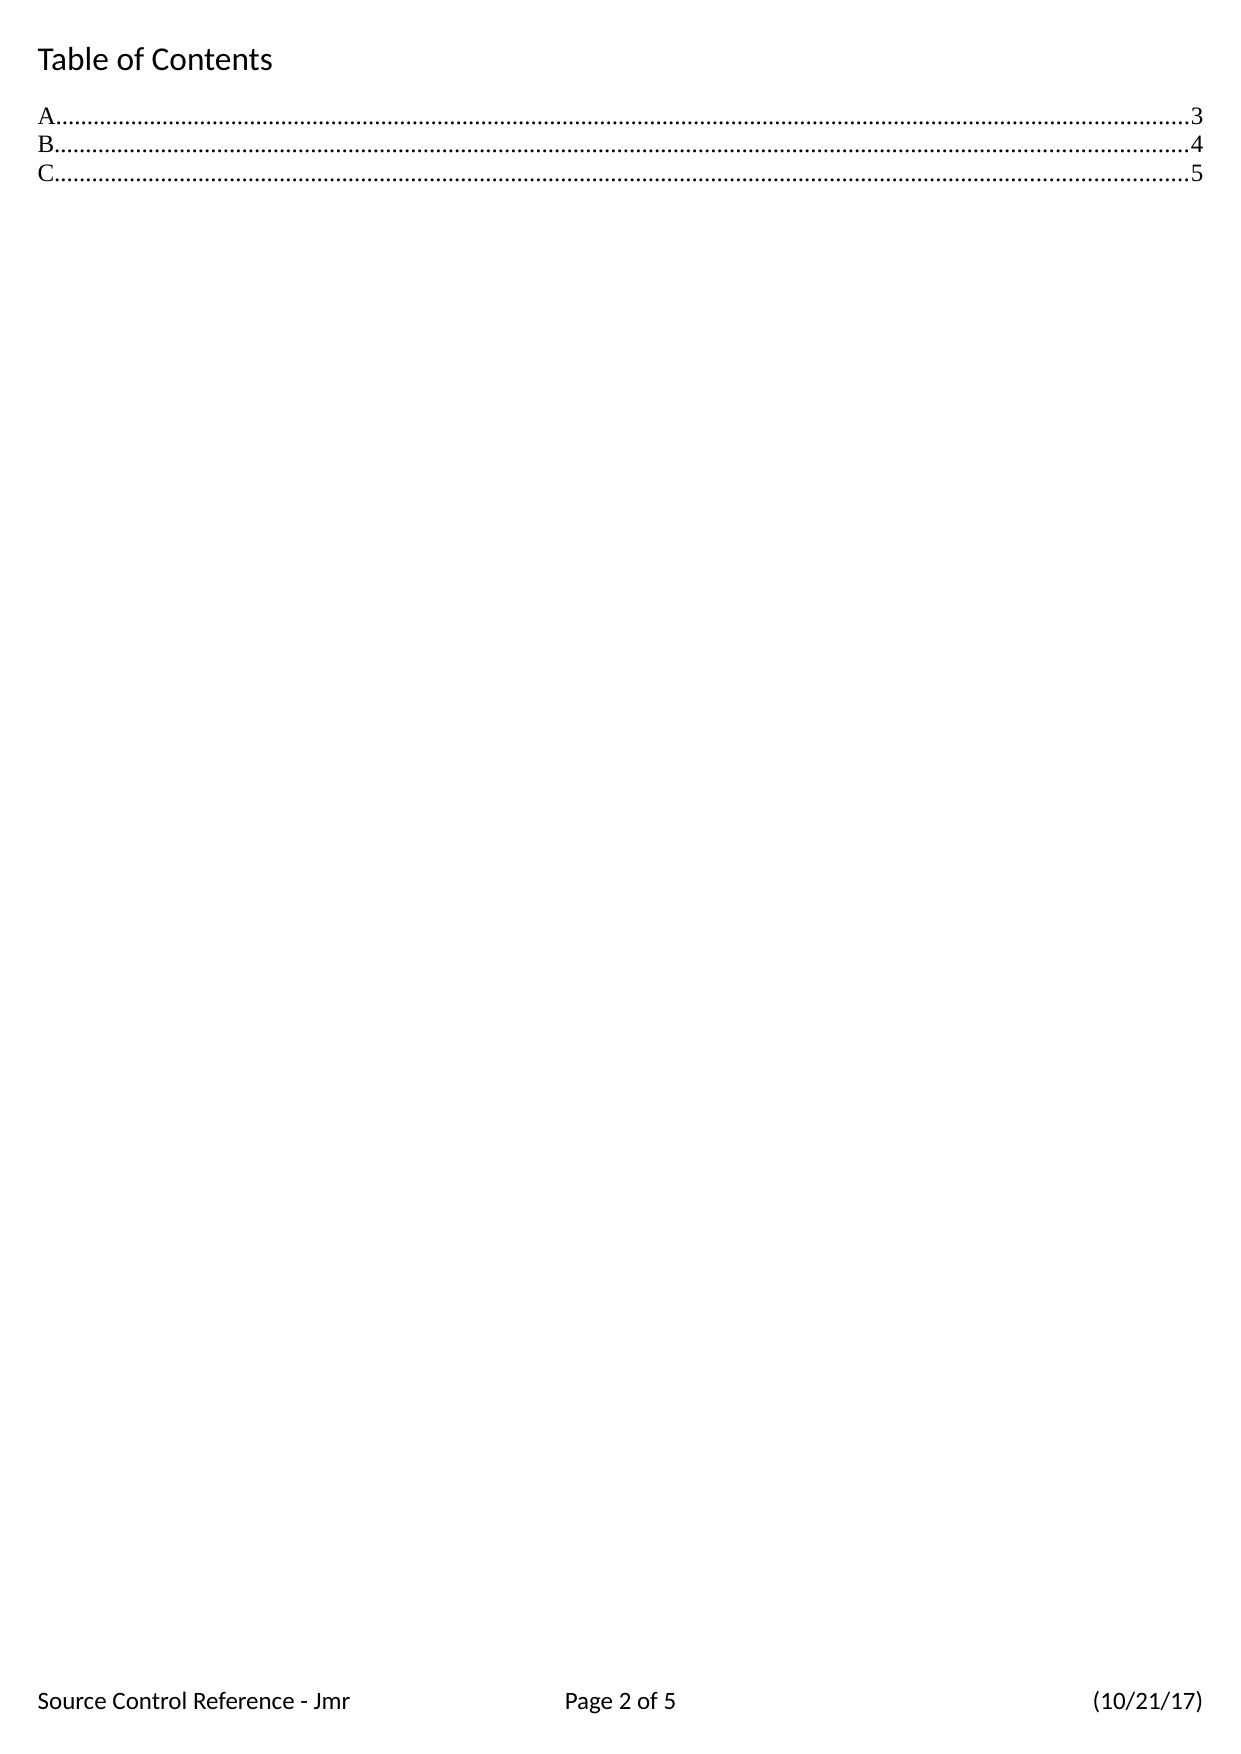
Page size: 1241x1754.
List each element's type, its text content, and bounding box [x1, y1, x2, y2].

text C 5 [37, 158, 1203, 187]
text B 4 [37, 129, 1203, 158]
text A 3 [37, 101, 1203, 129]
subtitle Table of Contents [37, 37, 1203, 78]
